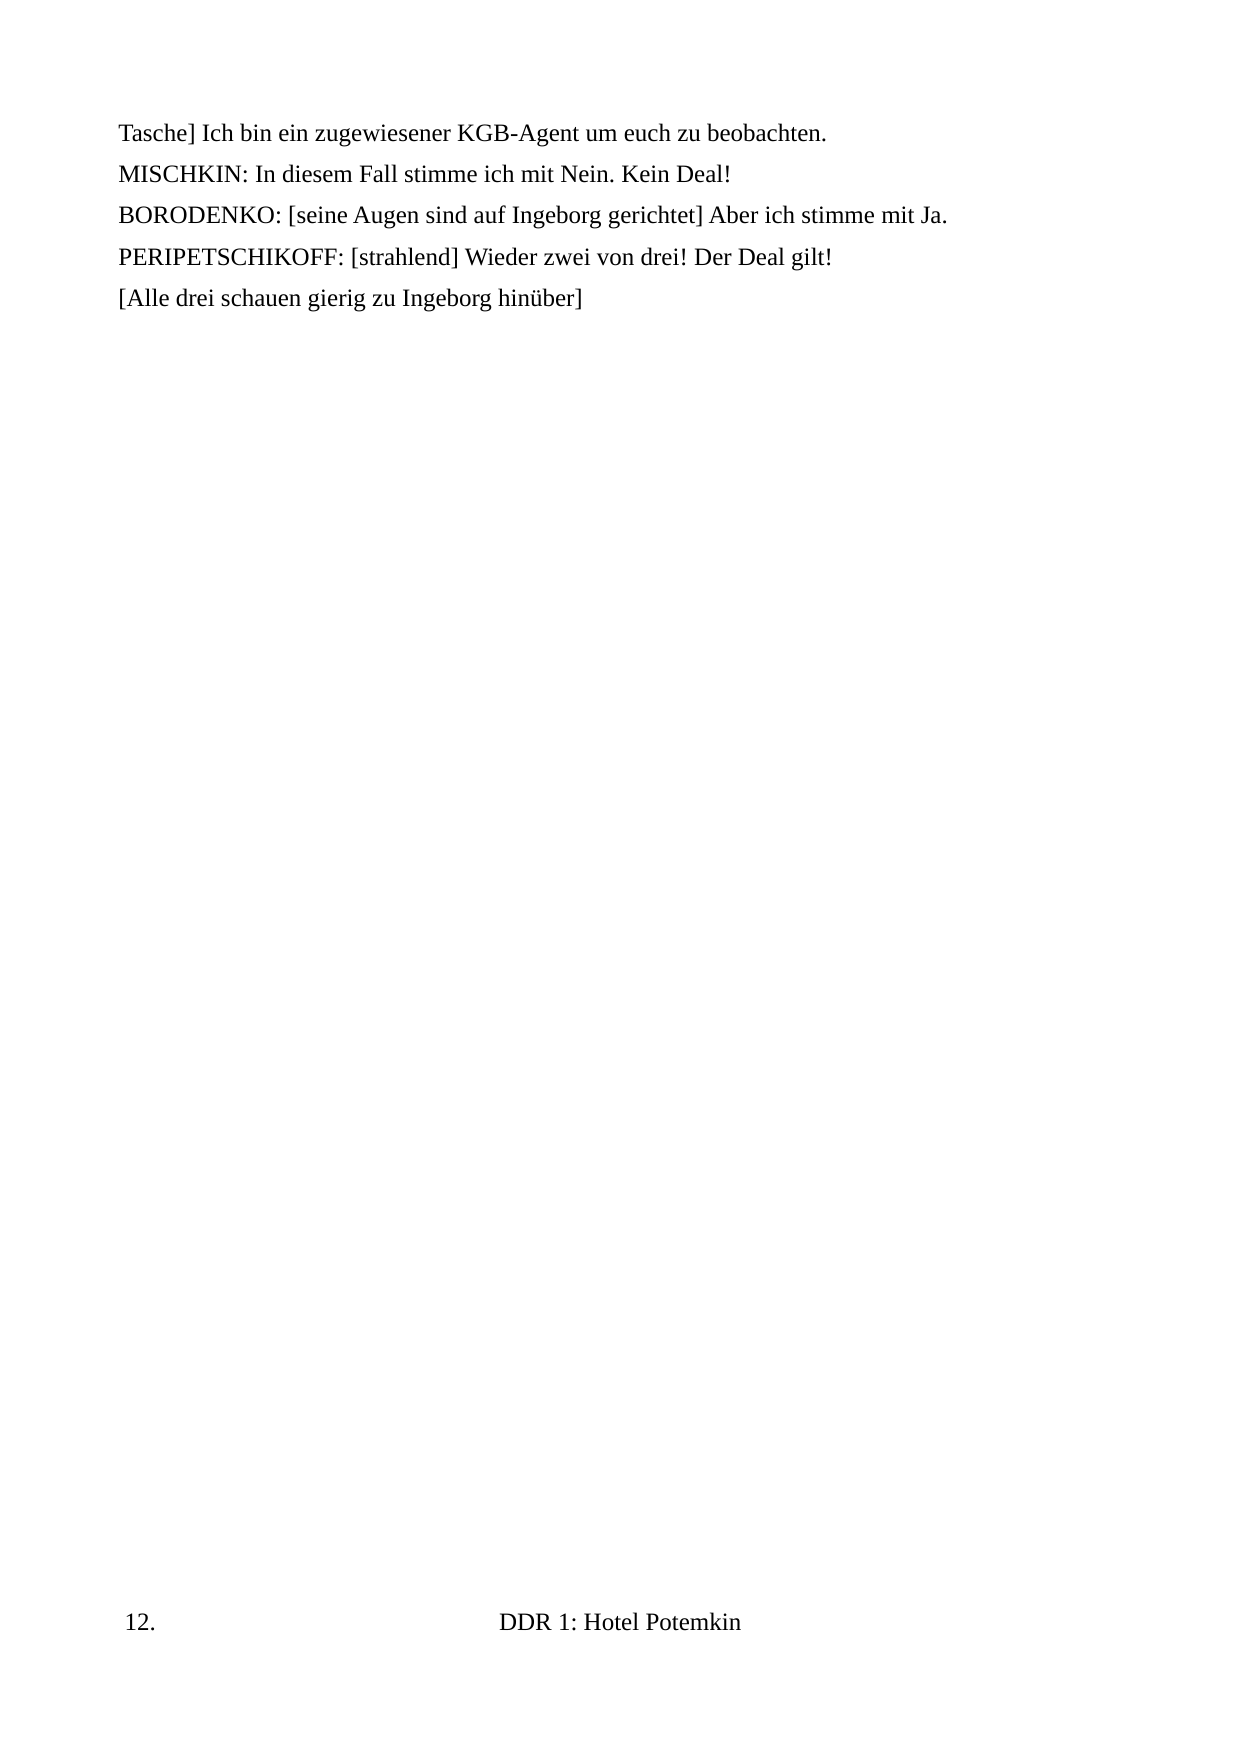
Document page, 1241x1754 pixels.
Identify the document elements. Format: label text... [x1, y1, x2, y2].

text Tasche] Ich bin ein zugewiesener KGB-Agent um euch zu beobachten. [118, 118, 1122, 147]
text PERIPETSCHIKOFF: [strahlend] Wieder zwei von drei! Der Deal gilt! [118, 242, 1122, 271]
text MISCHKIN: In diesem Fall stimme ich mit Nein. Kein Deal! [118, 159, 1122, 188]
text BORODENKO: [seine Augen sind auf Ingeborg gerichtet] Aber ich stimme mit Ja. [118, 201, 1122, 229]
text [Alle drei schauen gierig zu Ingeborg hinüber] [118, 283, 1122, 312]
